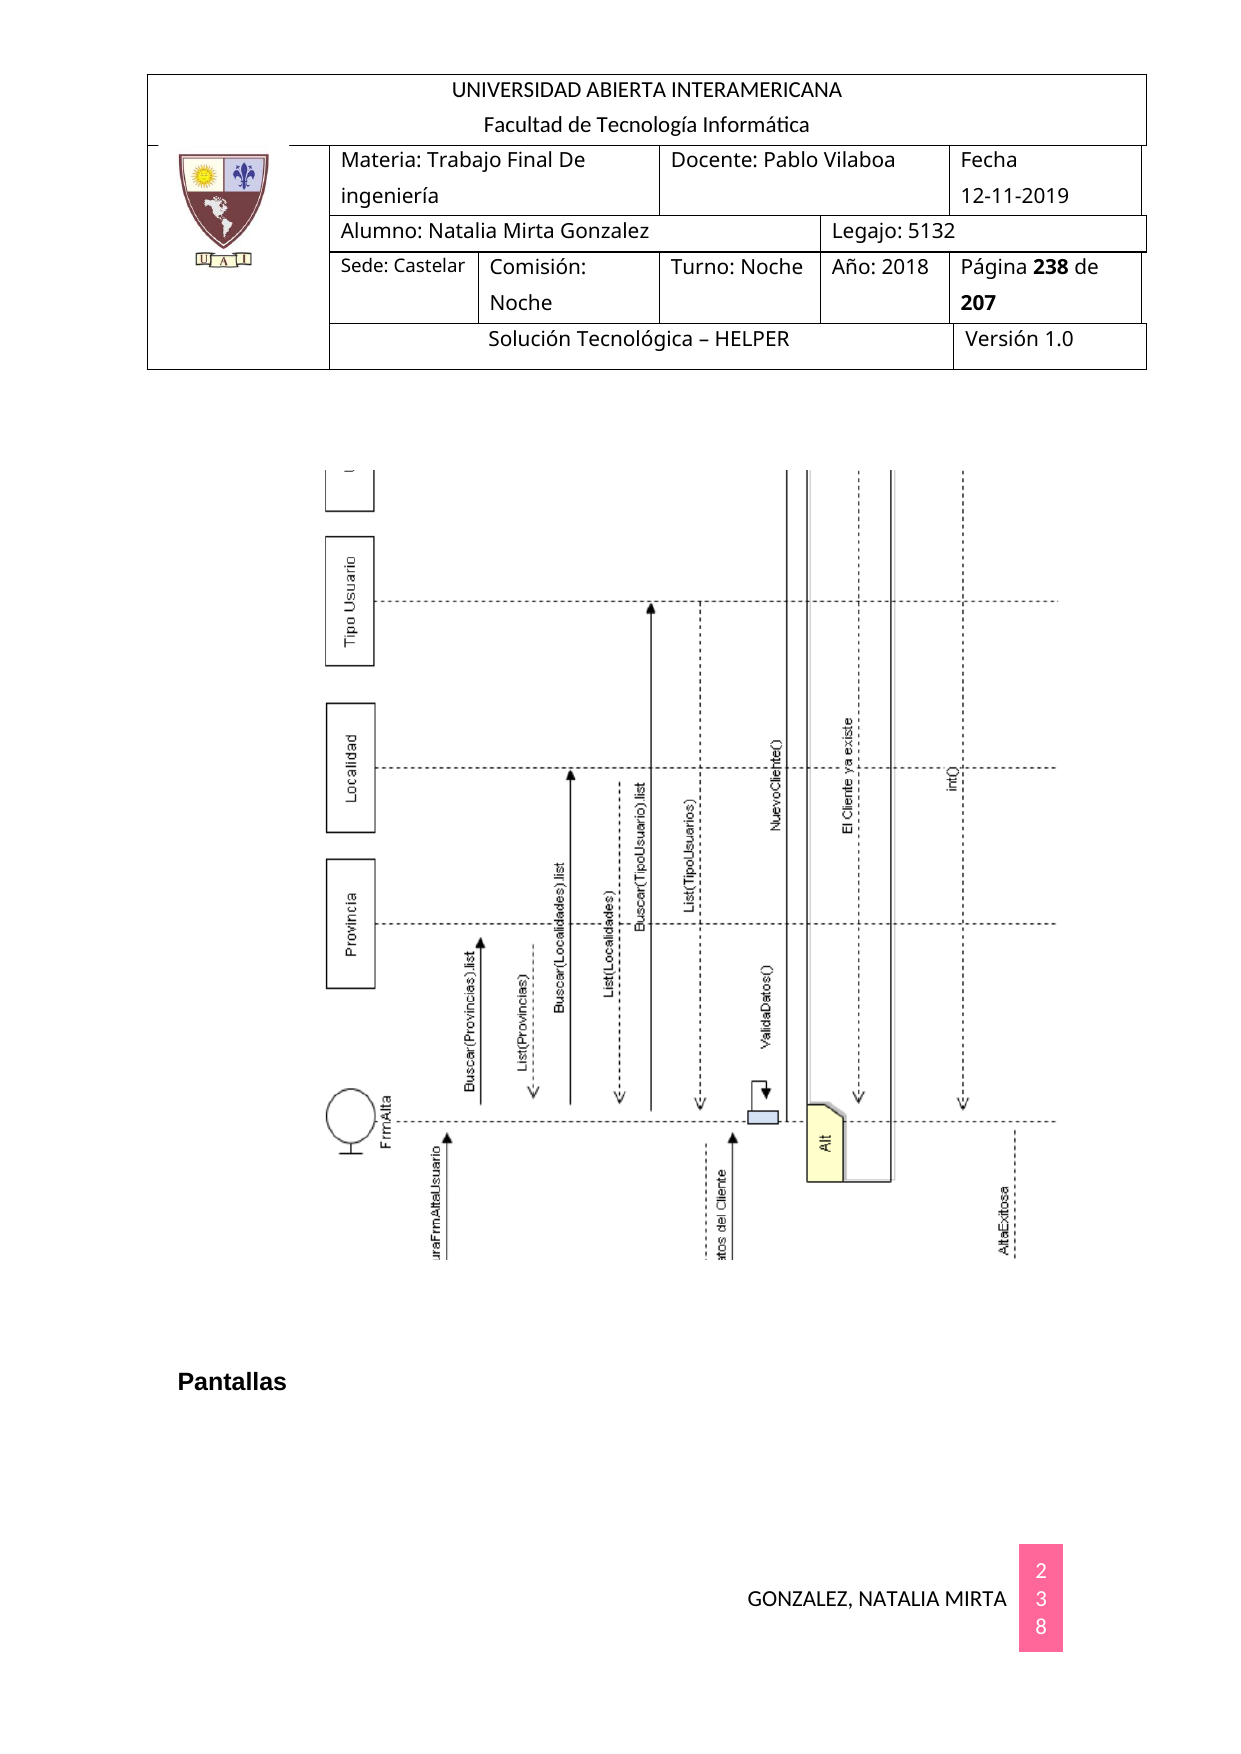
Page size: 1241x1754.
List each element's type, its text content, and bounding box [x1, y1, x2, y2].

text Pantallas [177, 1367, 1063, 1396]
